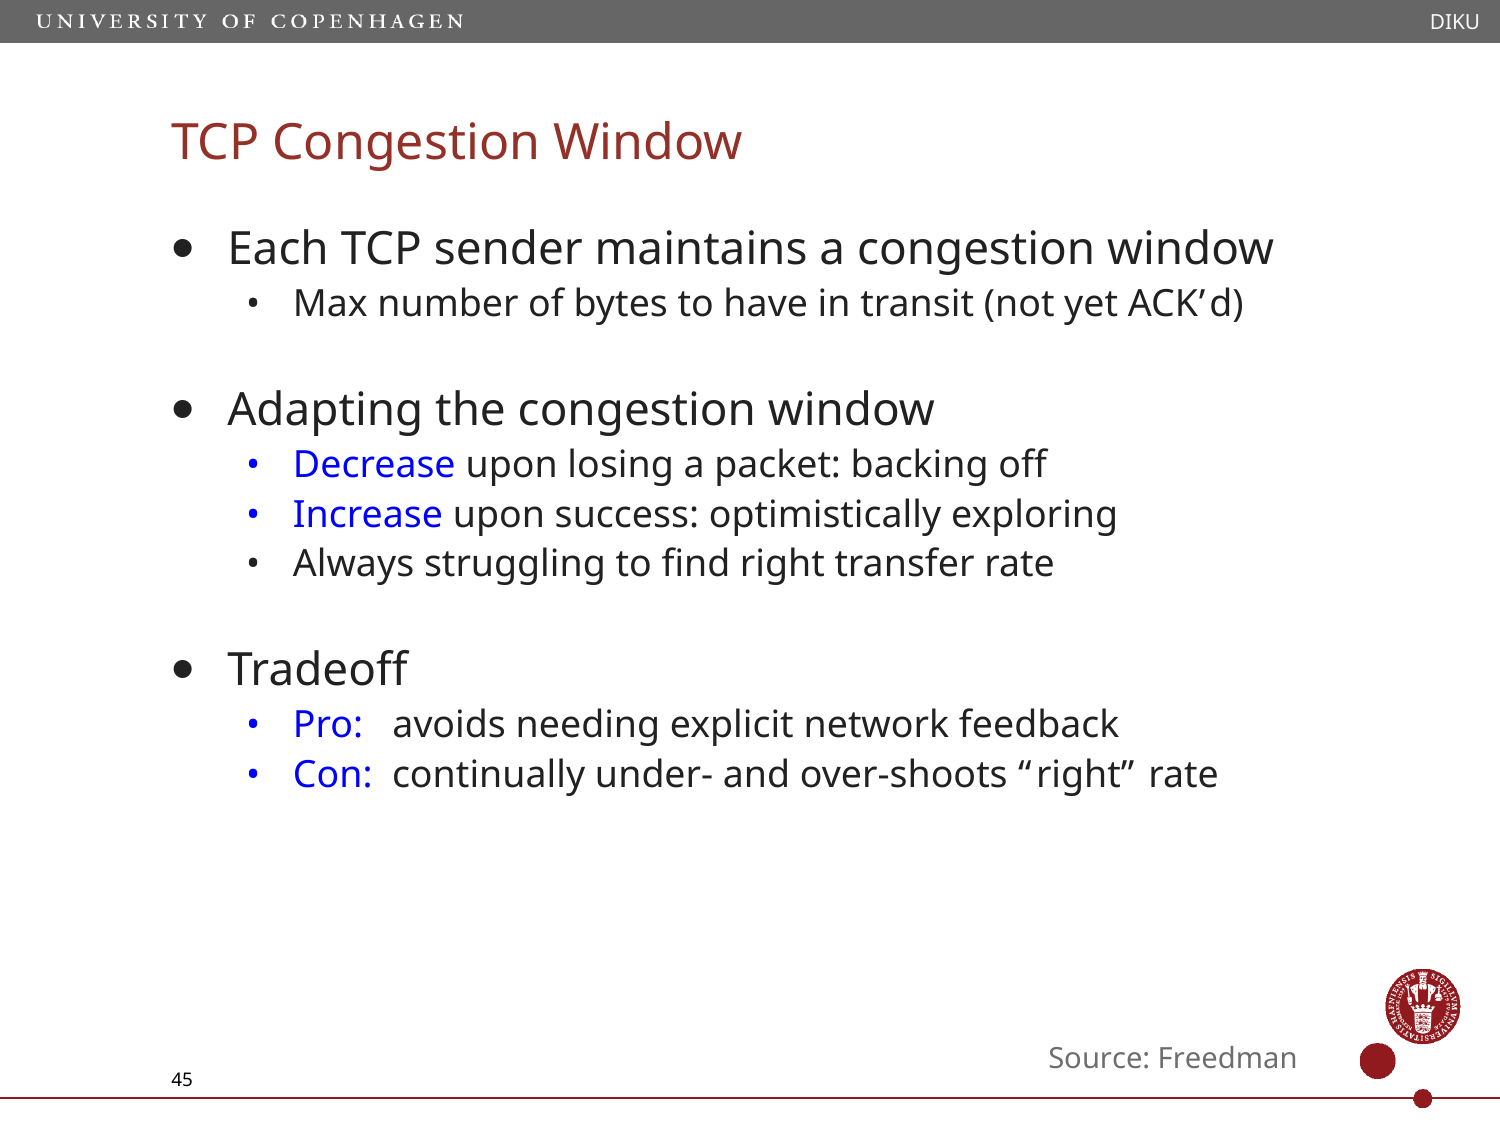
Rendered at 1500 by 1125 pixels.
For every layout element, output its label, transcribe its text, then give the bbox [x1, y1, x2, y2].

list Each TCP sender maintains a congestion window Max number of bytes to have in transit (not yet ACK’d) Adapting the congestion window Decrease upon losing a packet: backing off Increase upon success: optimistically exploring Always struggling to find right transfer rate Tradeoff Pro: avoids needing explicit network feedback Con: continually under- and over-shoots “right” rate [171, 225, 1329, 900]
picture [0, 910, 1500, 1122]
text_box DIKU [469, 0, 1495, 43]
title TCP Congestion Window [171, 75, 1329, 171]
text_box Source: Freedman [1033, 1031, 1341, 1083]
text_box [171, 1067, 522, 1092]
